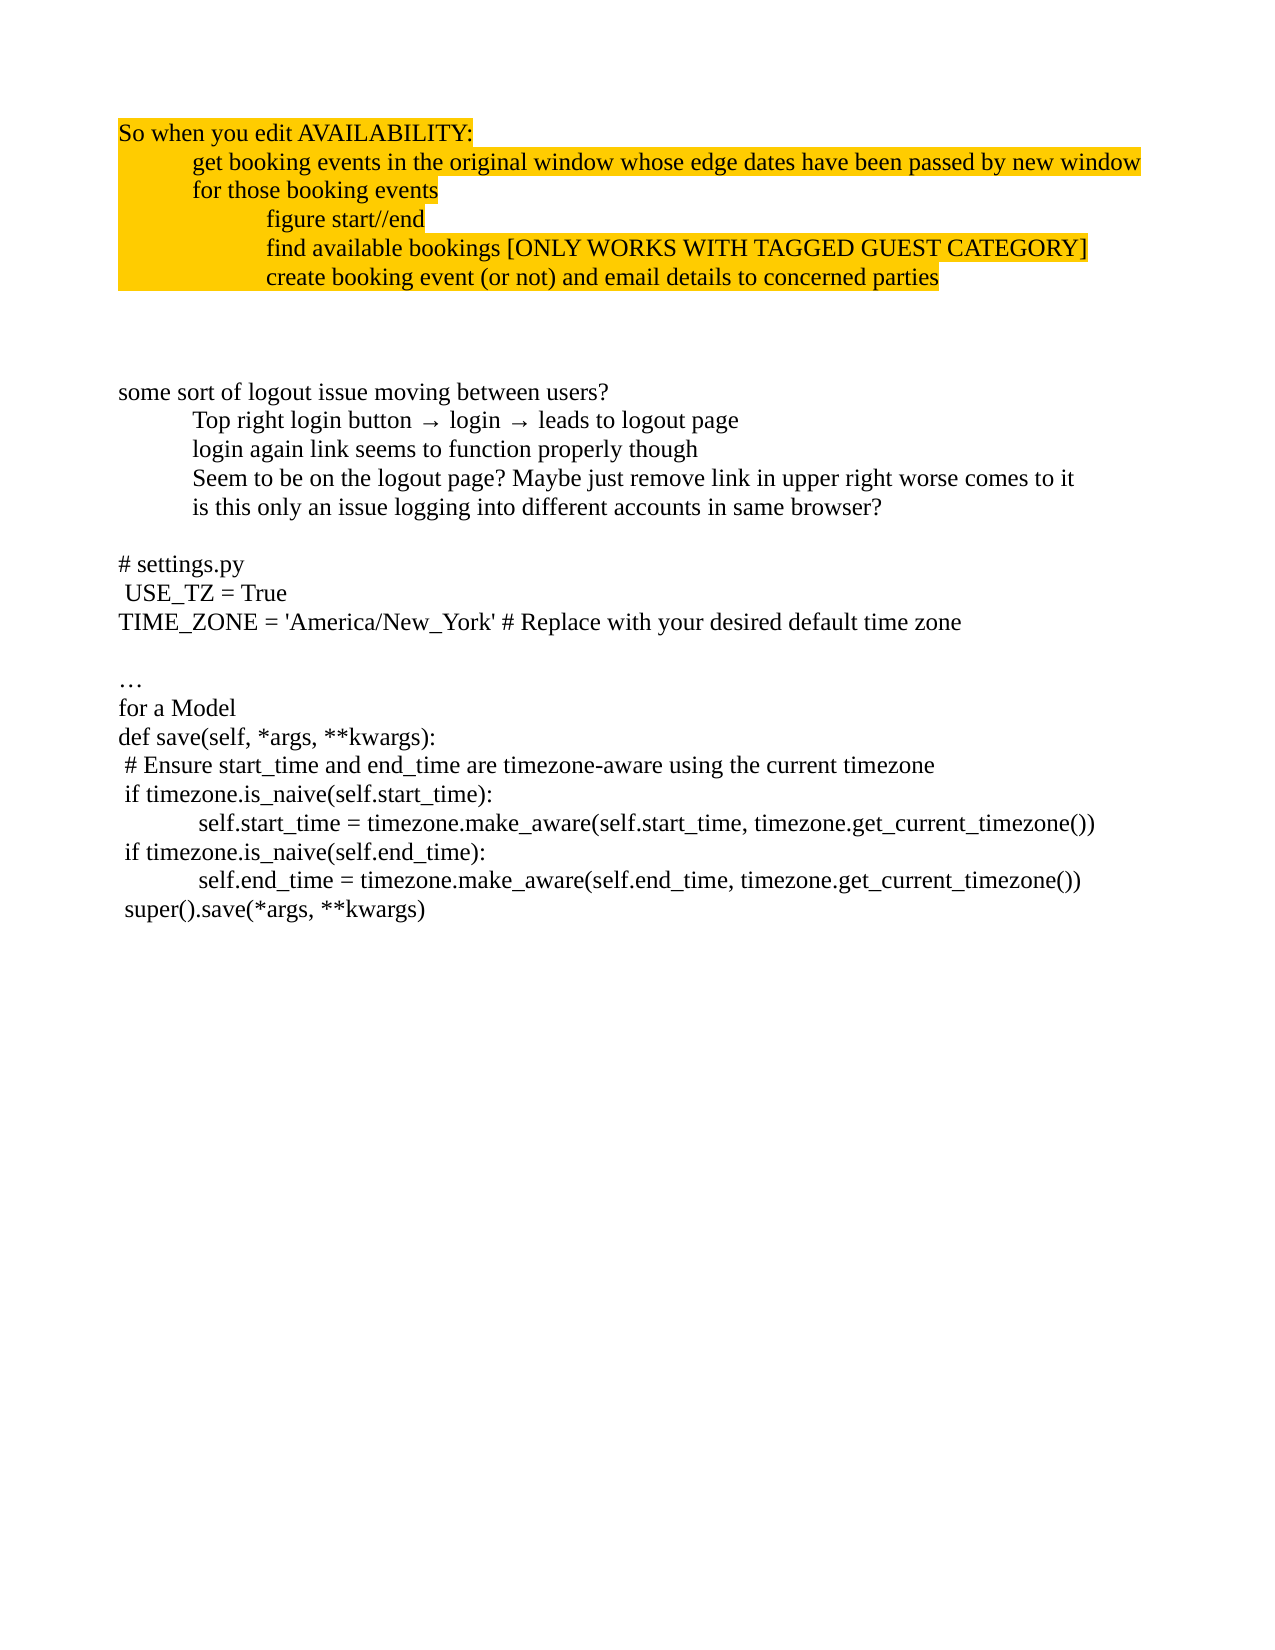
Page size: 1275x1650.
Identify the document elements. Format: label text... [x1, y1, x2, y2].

text Top right login button → login → leads to logout page [118, 406, 1157, 434]
text USE_TZ = True [118, 578, 1157, 607]
text figure start//end [118, 204, 1157, 233]
text login again link seems to function properly though [118, 434, 1157, 463]
text self.end_time = timezone.make_aware(self.end_time, timezone.get_current_timezone()) [118, 866, 1157, 894]
text So when you edit AVAILABILITY: [118, 118, 1157, 147]
text self.start_time = timezone.make_aware(self.start_time, timezone.get_current_timezone()) [118, 808, 1157, 837]
text if timezone.is_naive(self.end_time): [118, 837, 1157, 866]
text some sort of logout issue moving between users? [118, 377, 1157, 406]
text create booking event (or not) and email details to concerned parties [118, 262, 1157, 291]
text # settings.py [118, 549, 1157, 578]
text … [118, 664, 1157, 693]
text get booking events in the original window whose edge dates have been passed by new window [118, 147, 1157, 176]
text def save(self, *args, **kwargs): [118, 722, 1157, 751]
text is this only an issue logging into different accounts in same browser? [118, 492, 1157, 521]
text for a Model [118, 693, 1157, 722]
text find available bookings [ONLY WORKS WITH TAGGED GUEST CATEGORY] [118, 233, 1157, 262]
text if timezone.is_naive(self.start_time): [118, 779, 1157, 808]
text super().save(*args, **kwargs) [118, 894, 1157, 923]
text # Ensure start_time and end_time are timezone-aware using the current timezone [118, 751, 1157, 779]
text TIME_ZONE = 'America/New_York' # Replace with your desired default time zone [118, 607, 1157, 636]
text for those booking events [118, 176, 1157, 204]
text Seem to be on the logout page? Maybe just remove link in upper right worse comes to it [118, 463, 1157, 492]
